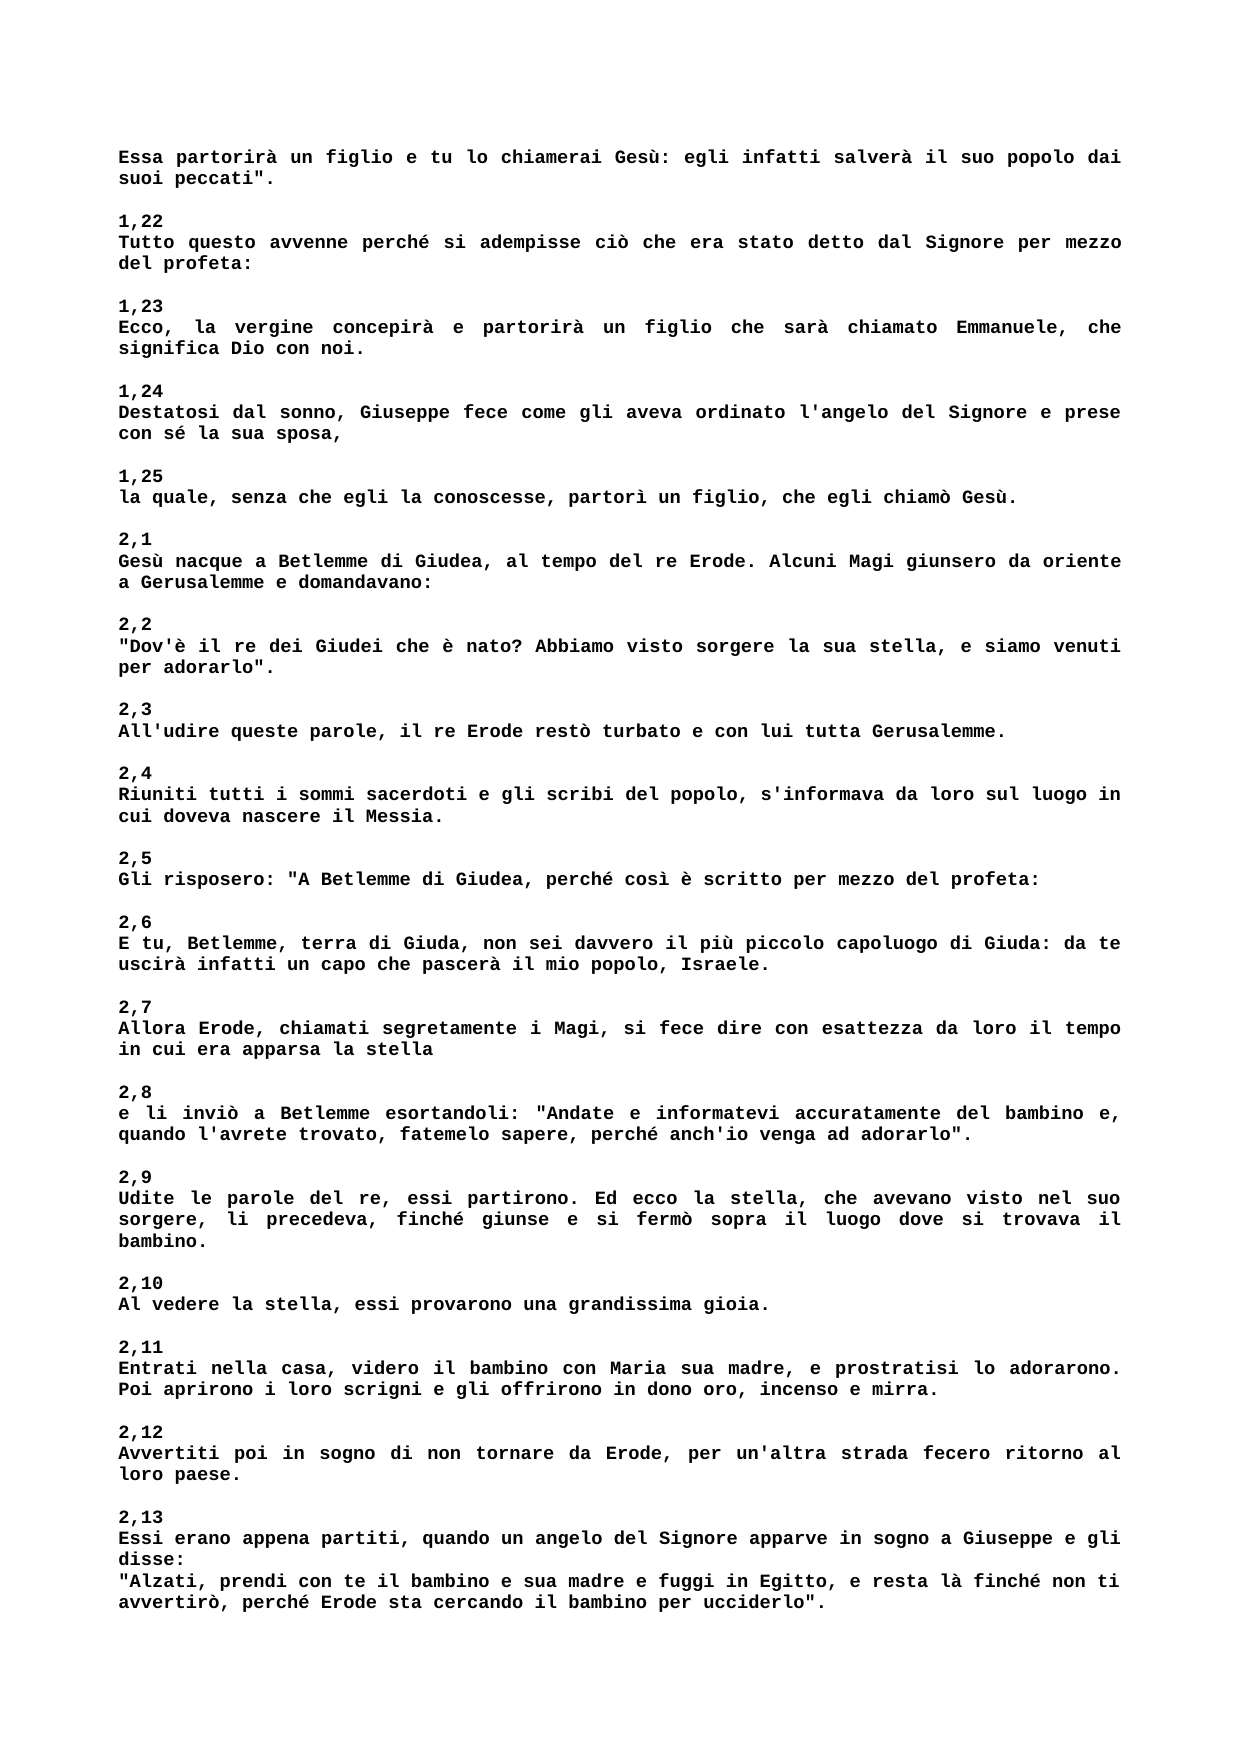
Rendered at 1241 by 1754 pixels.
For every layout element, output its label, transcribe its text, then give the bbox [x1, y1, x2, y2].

text Destatosi dal sonno, Giuseppe fece come gli aveva ordinato l'angelo del Signore e prese con sé la sua sposa, [118, 403, 1122, 445]
text Allora Erode, chiamati segretamente i Magi, si fece dire con esattezza da loro il tempo in cui era apparsa la stella [118, 1019, 1122, 1061]
text 2,8 [118, 1083, 1122, 1104]
text 1,22 [118, 211, 1122, 233]
text Al vedere la stella, essi provarono una grandissima gioia. [118, 1295, 1122, 1316]
text Riuniti tutti i sommi sacerdoti e gli scribi del popolo, s'informava da loro sul luogo in cui doveva nascere il Messia. [118, 785, 1122, 828]
text Gli risposero: "A Betlemme di Giudea, perché così è scritto per mezzo del profeta: [118, 870, 1122, 891]
text "Dov'è il re dei Giudei che è nato? Abbiamo visto sorgere la sua stella, e siamo venuti per adorarlo". [118, 636, 1122, 679]
text 2,12 [118, 1423, 1122, 1444]
text Tutto questo avvenne perché si adempisse ciò che era stato detto dal Signore per mezzo del profeta: [118, 233, 1122, 275]
text Avvertiti poi in sogno di non tornare da Erode, per un'altra strada fecero ritorno al loro paese. [118, 1444, 1122, 1486]
text 2,7 [118, 998, 1122, 1019]
text 2,9 [118, 1168, 1122, 1189]
text Essa partorirà un figlio e tu lo chiamerai Gesù: egli infatti salverà il suo popolo dai suoi peccati". [118, 148, 1122, 190]
text 2,10 [118, 1274, 1122, 1295]
text 1,24 [118, 381, 1122, 403]
text All'udire queste parole, il re Erode restò turbato e con lui tutta Gerusalemme. [118, 721, 1122, 743]
text 2,11 [118, 1338, 1122, 1359]
text 2,13 [118, 1508, 1122, 1529]
text 1,25 [118, 466, 1122, 488]
text "Alzati, prendi con te il bambino e sua madre e fuggi in Egitto, e resta là finché non ti [118, 1571, 1122, 1593]
text e li inviò a Betlemme esortandoli: "Andate e informatevi accuratamente del bambino e, quando l'avrete trovato, fatemelo sapere, perché anch'io venga ad adorarlo". [118, 1104, 1122, 1146]
text 2,2 [118, 615, 1122, 636]
text Ecco, la vergine concepirà e partorirà un figlio che sarà chiamato Emmanuele, che significa Dio con noi. [118, 318, 1122, 360]
text 2,6 [118, 913, 1122, 934]
text 2,4 [118, 764, 1122, 785]
text 2,3 [118, 700, 1122, 721]
text Udite le parole del re, essi partirono. Ed ecco la stella, che avevano visto nel suo sorgere, li precedeva, finché giunse e si fermò sopra il luogo dove si trovava il bambino. [118, 1189, 1122, 1253]
text 1,23 [118, 296, 1122, 318]
text Essi erano appena partiti, quando un angelo del Signore apparve in sogno a Giuseppe e gli disse: [118, 1529, 1122, 1571]
text 2,1 [118, 530, 1122, 551]
text 2,5 [118, 849, 1122, 870]
text Gesù nacque a Betlemme di Giudea, al tempo del re Erode. Alcuni Magi giunsero da oriente a Gerusalemme e domandavano: [118, 551, 1122, 594]
text E tu, Betlemme, terra di Giuda, non sei davvero il più piccolo capoluogo di Giuda: da te uscirà infatti un capo che pascerà il mio popolo, Israele. [118, 934, 1122, 976]
text Entrati nella casa, videro il bambino con Maria sua madre, e prostratisi lo adorarono. Poi aprirono i loro scrigni e gli offrirono in dono oro, incenso e mirra. [118, 1359, 1122, 1401]
text avvertirò, perché Erode sta cercando il bambino per ucciderlo". [118, 1593, 1122, 1614]
text la quale, senza che egli la conoscesse, partorì un figlio, che egli chiamò Gesù. [118, 488, 1122, 509]
